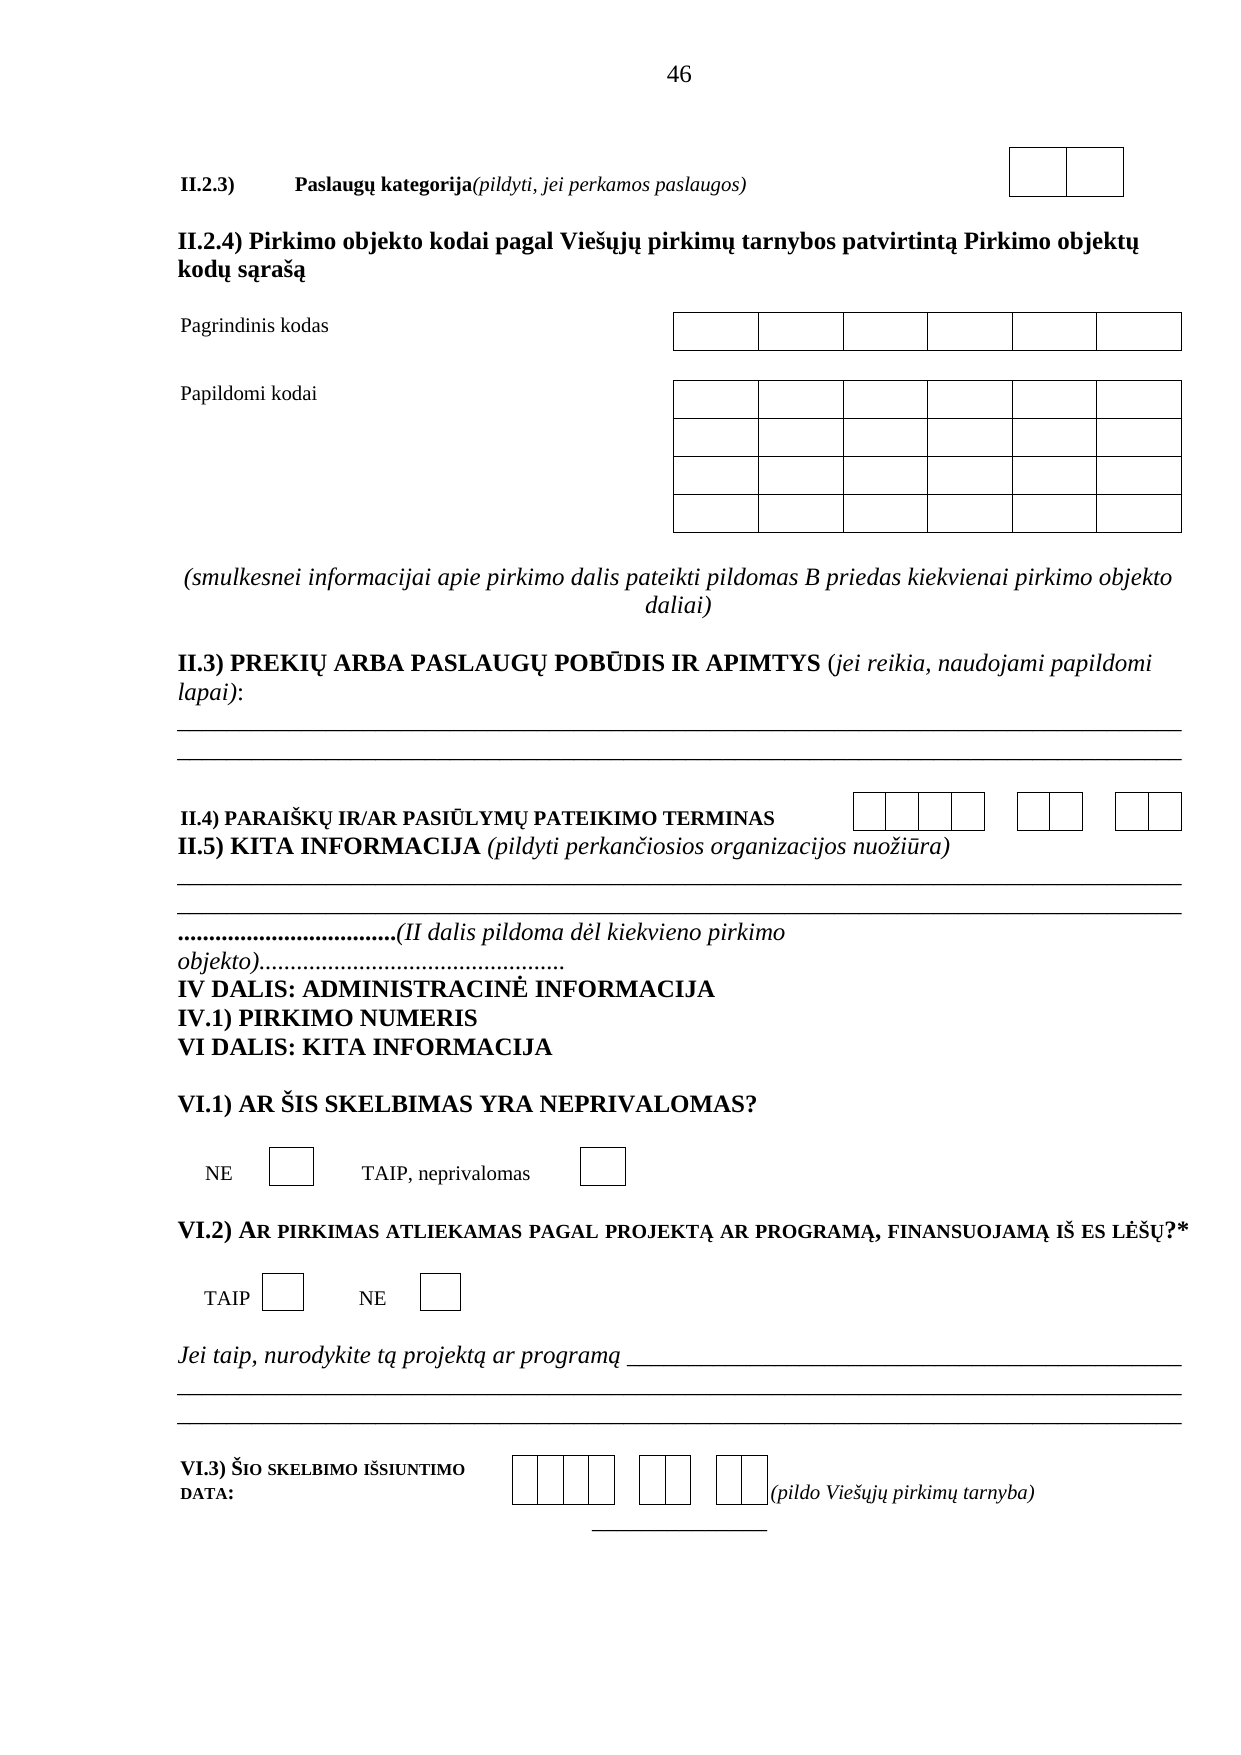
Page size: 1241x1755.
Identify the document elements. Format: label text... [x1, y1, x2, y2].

table_header [1050, 793, 1082, 830]
table_header [844, 381, 927, 418]
table_header [304, 1273, 356, 1310]
table_header (pildo Viešųjų pirkimų tarnyba) [768, 1455, 1181, 1504]
table_header [1010, 148, 1066, 196]
table_cell [1097, 419, 1181, 456]
table_header [844, 313, 927, 350]
table_cell [1013, 495, 1096, 532]
text IV DALIS: ADMINISTRACINĖ INFORMACIJA [177, 974, 1181, 1003]
table_header [461, 1273, 1181, 1310]
table_cell [928, 419, 1012, 456]
table_cell [759, 495, 843, 532]
table_cell [1097, 457, 1181, 494]
table_header [1067, 148, 1123, 196]
table_header [691, 1455, 716, 1504]
text VI.1) Ar ŠiS skelbimas YRA neprivalomas? [177, 1089, 1240, 1118]
table_cell [1013, 457, 1096, 494]
table_cell [177, 494, 673, 532]
table_header II.4) paraiškų ir/ar pasiūlymų pateikimo terminas [177, 792, 853, 830]
table_header [674, 313, 758, 350]
table_cell [844, 419, 927, 456]
table_header [854, 793, 885, 830]
table_header [538, 1456, 563, 1504]
table_cell [759, 457, 843, 494]
table_cell [674, 457, 758, 494]
table_header [928, 381, 1012, 418]
text (smulkesnei informacijai apie pirkimo dalis pateikti pildomas B priedas kiekvienai pirkimo objekto daliai) [177, 562, 1181, 619]
table_header [626, 1147, 1181, 1185]
table_cell [844, 495, 927, 532]
table_header [1013, 381, 1096, 418]
table_header [513, 1456, 537, 1504]
table_header [1097, 381, 1181, 418]
table_header [928, 313, 1012, 350]
table_cell [674, 419, 758, 456]
table_header [674, 381, 758, 418]
table_header II.2.3) [177, 147, 292, 196]
table_header [1013, 313, 1096, 350]
table_header Paslaugų kategorija(pildyti, jei perkamos paslaugos) [292, 147, 1009, 196]
text ______________ [177, 1505, 1181, 1534]
table_header [421, 1274, 460, 1310]
table_cell [759, 419, 843, 456]
table_header [1124, 147, 1181, 196]
table_header [581, 1148, 625, 1185]
text ...................................(II dalis pildoma dėl kiekvieno pirkimo objekto)................................................. [177, 917, 1181, 974]
table_header [589, 1456, 614, 1504]
table_header TAIP [201, 1273, 262, 1310]
table_cell [1013, 419, 1096, 456]
table_header [666, 1456, 690, 1504]
table_header [177, 1273, 201, 1310]
text IV.1) pirkimo numeris [177, 1003, 1240, 1032]
text Jei taip, nurodykite tą projektą ar programą [177, 1340, 1181, 1369]
table_header [177, 1147, 202, 1185]
table_header [742, 1456, 767, 1504]
table_cell [1097, 495, 1181, 532]
table_cell [928, 457, 1012, 494]
table_header [985, 792, 1017, 830]
table_header TAIP, neprivalomas [359, 1147, 580, 1185]
table_header [640, 1456, 665, 1504]
table_header [886, 793, 918, 830]
text VI.2) Ar pirkimas atliekamas pagal projektą ar programą, finansuojamą iš es lėšų?* [177, 1215, 1240, 1244]
table_header Papildomi kodai [177, 380, 673, 418]
text Vi DALIS: KITA INFORMACIJA [177, 1032, 1181, 1061]
table_header [952, 793, 984, 830]
text II.5) Kita informacija (pildyti perkančiosios organizacijos nuožiūra) [177, 831, 1181, 859]
table_header [1116, 793, 1148, 830]
table_cell [674, 495, 758, 532]
text II.2.4) Pirkimo objekto kodai pagal Viešųjų pirkimų tarnybos patvirtintą Pirkimo objektų kodų sąrašą [177, 226, 1181, 283]
table_header VI.3) Šio skelbimo išsiuntimo data: [177, 1455, 512, 1504]
table_header [759, 313, 843, 350]
table_header [564, 1456, 588, 1504]
table_header NE [202, 1147, 269, 1185]
table_header [717, 1456, 741, 1504]
table_header [1149, 793, 1181, 830]
table_header [314, 1147, 358, 1185]
table_cell [177, 418, 673, 456]
table_header [1018, 793, 1049, 830]
table_header Pagrindinis kodas [177, 312, 673, 350]
table_header [615, 1455, 639, 1504]
table_cell [928, 495, 1012, 532]
table_header [1083, 792, 1115, 830]
table_header NE [356, 1273, 420, 1310]
table_header [270, 1148, 313, 1185]
table_cell [177, 456, 673, 494]
text II.3) Prekių arba paslaugų pobūdis ir apimtys (jei reikia, naudojami papildomi lapai): [177, 648, 1181, 706]
table_header [1097, 313, 1181, 350]
table_header [759, 381, 843, 418]
table_header [263, 1274, 303, 1310]
table_cell [844, 457, 927, 494]
table_header [919, 793, 951, 830]
